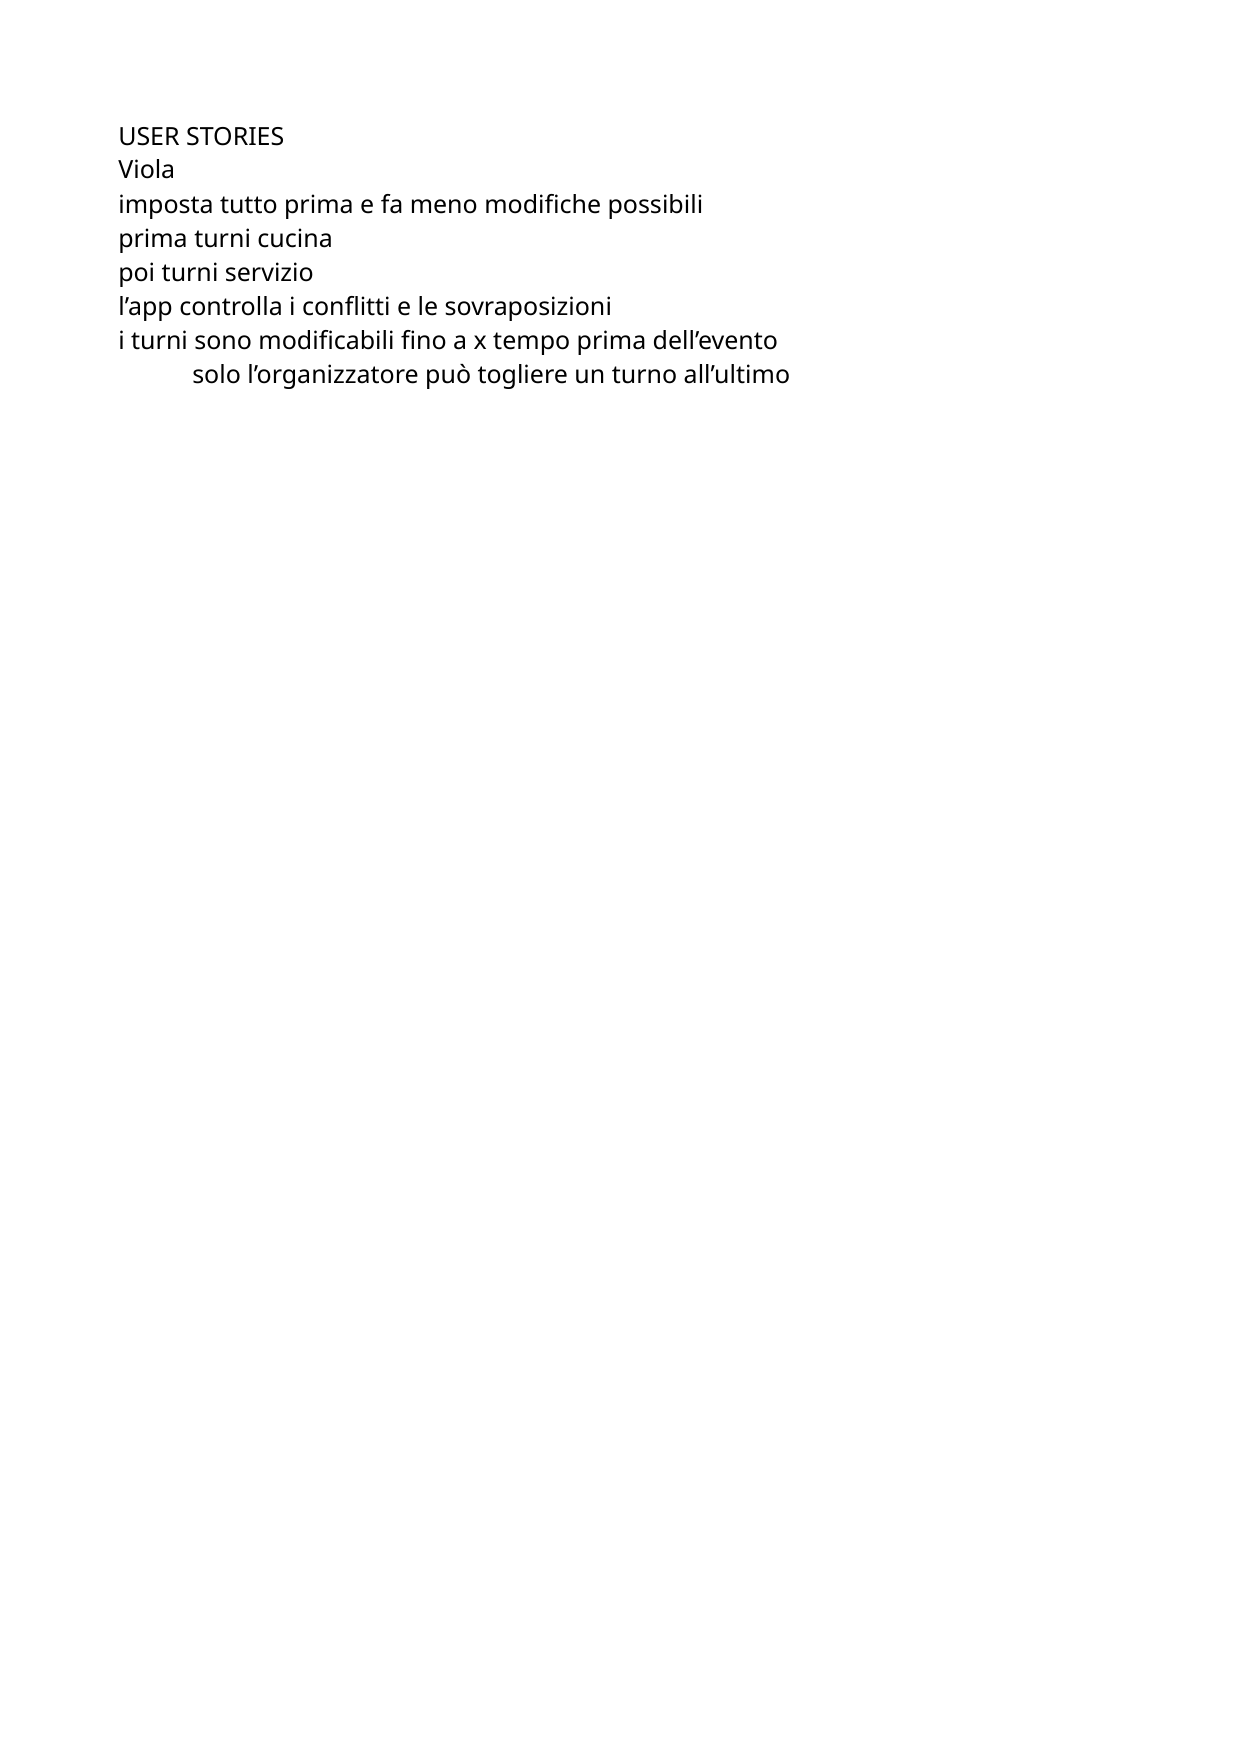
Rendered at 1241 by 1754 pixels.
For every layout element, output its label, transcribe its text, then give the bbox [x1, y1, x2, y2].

text solo l’organizzatore può togliere un turno all’ultimo [118, 357, 1122, 391]
text poi turni servizio [118, 254, 1122, 288]
text i turni sono modificabili fino a x tempo prima dell’evento [118, 322, 1122, 357]
text l’app controlla i conflitti e le sovraposizioni [118, 288, 1122, 322]
text USER STORIES [118, 118, 1122, 152]
text imposta tutto prima e fa meno modifiche possibili [118, 186, 1122, 220]
text prima turni cucina [118, 220, 1122, 254]
text Viola [118, 152, 1122, 186]
